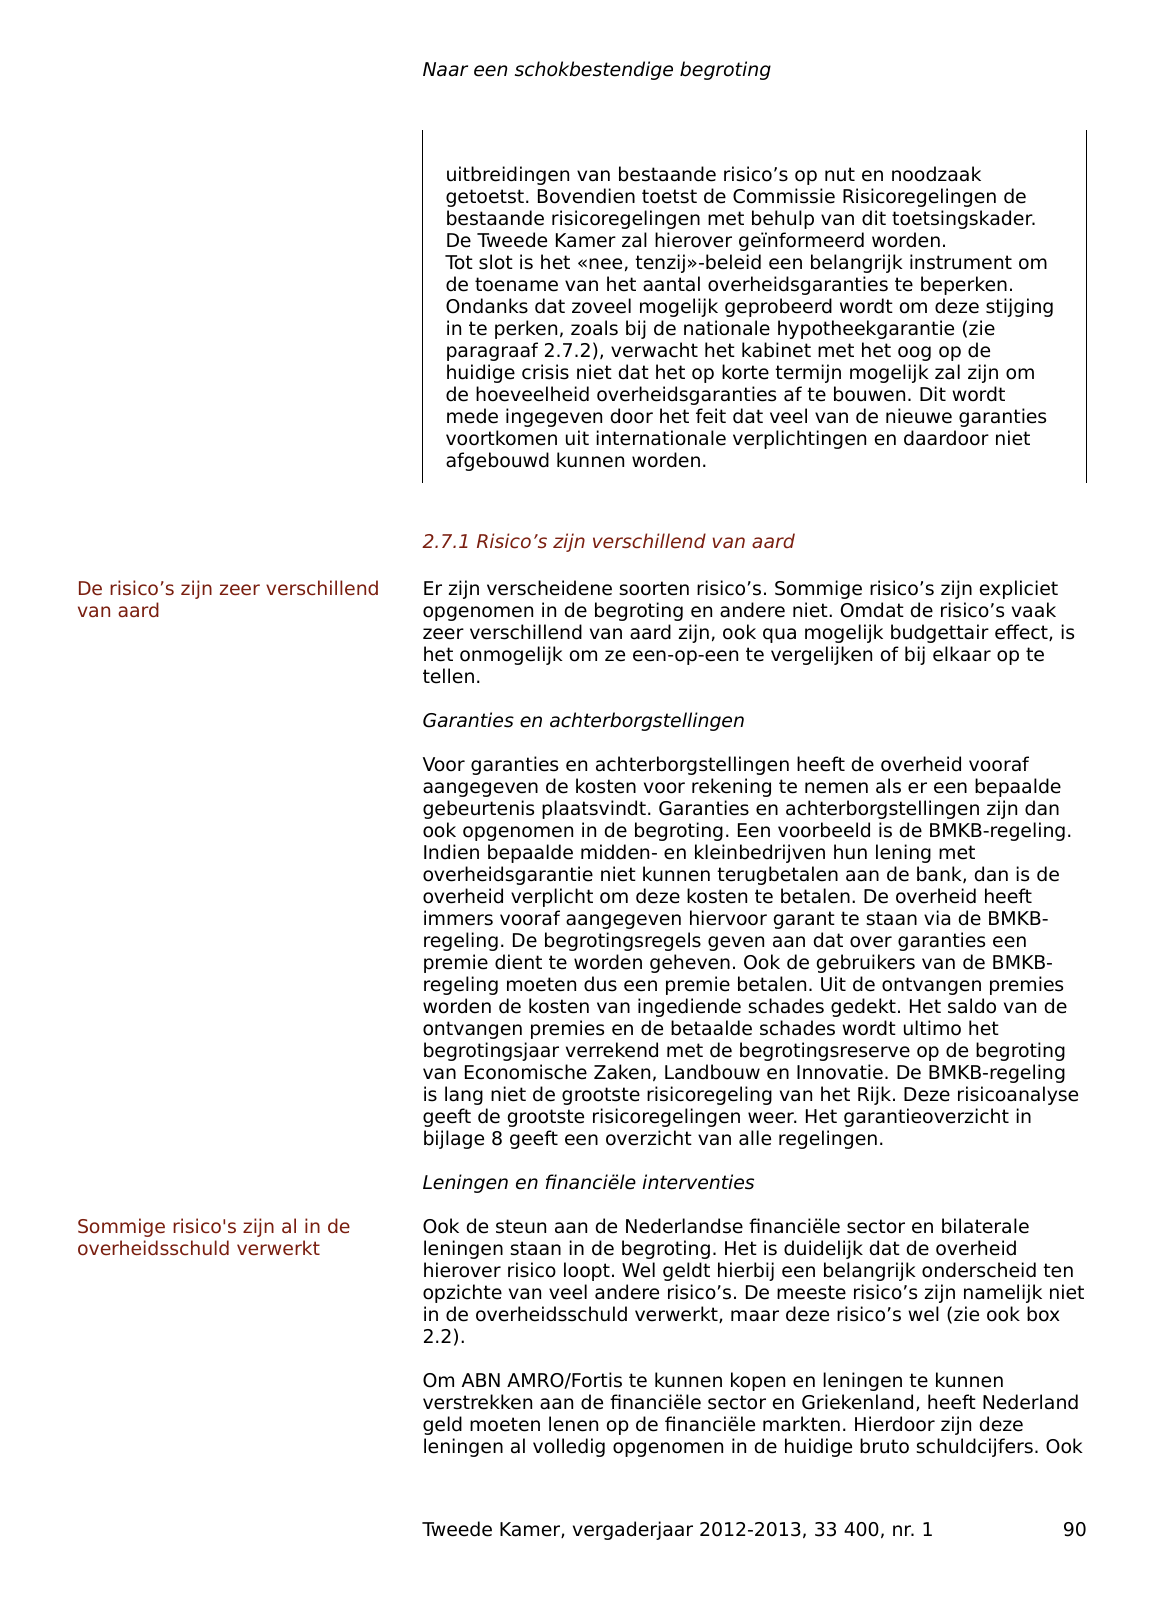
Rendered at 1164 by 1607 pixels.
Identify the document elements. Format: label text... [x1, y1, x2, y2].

subtitle Leningen en financiële interventies [422, 1172, 1087, 1194]
text Er zijn verscheidene soorten risico’s. Sommige risico’s zijn expliciet opgenomen in de begroting en andere niet. Omdat de risico’s vaak zeer verschillend van aard zijn, ook qua mogelijk budgettair effect, is het onmogelijk om ze een-op-een te vergelijken of bij elkaar op te tellen. [422, 578, 1087, 688]
text De risico’s zijn zeer verschillend van aard [77, 578, 399, 622]
text Ook de steun aan de Nederlandse financiële sector en bilaterale leningen staan in de begroting. Het is duidelijk dat de overheid hierover risico loopt. Wel geldt hierbij een belangrijk onderscheid ten opzichte van veel andere risico’s. De meeste risico’s zijn namelijk niet in de overheidsschuld verwerkt, maar deze risico’s wel (zie ook box 2.2). [422, 1216, 1087, 1348]
subtitle Garanties en achterborgstellingen [422, 710, 1087, 732]
text Voor garanties en achterborgstellingen heeft de overheid vooraf aangegeven de kosten voor rekening te nemen als er een bepaalde gebeurtenis plaatsvindt. Garanties en achterborgstellingen zijn dan ook opgenomen in de begroting. Een voorbeeld is de BMKB-regeling. Indien bepaalde midden- en kleinbedrijven hun lening met overheidsgarantie niet kunnen terugbetalen aan de bank, dan is de overheid verplicht om deze kosten te betalen. De overheid heeft immers vooraf aangegeven hiervoor garant te staan via de BMKB-regeling. De begrotingsregels geven aan dat over garanties een premie dient te worden geheven. Ook de gebruikers van de BMKB-regeling moeten dus een premie betalen. Uit de ontvangen premies worden de kosten van ingediende schades gedekt. Het saldo van de ontvangen premies en de betaalde schades wordt ultimo het begrotingsjaar verrekend met de begrotingsreserve op de begroting van Economische Zaken, Landbouw en Innovatie. De BMKB-regeling is lang niet de grootste risicoregeling van het Rijk. Deze risicoanalyse geeft de grootste risicoregelingen weer. Het garantieoverzicht in bijlage 8 geeft een overzicht van alle regelingen. [422, 754, 1087, 1150]
subtitle 2.7.1 Risico’s zijn verschillend van aard [422, 531, 1087, 553]
text Sommige risico's zijn al in de overheidsschuld verwerkt [77, 1216, 399, 1260]
table_header uitbreidingen van bestaande risico’s op nut en noodzaak getoetst. Bovendien toetst de Commissie Risicoregelingen de bestaande risicoregelingen met behulp van dit toetsingskader. De Tweede Kamer zal hierover geïnformeerd worden. Tot slot is het «nee, tenzij»-beleid een belangrijk instrument om de toename van het aantal overheidsgaranties te beperken. Ondanks dat zoveel mogelijk geprobeerd wordt om deze stijging in te perken, zoals bij de nationale hypotheekgarantie (zie paragraaf 2.7.2), verwacht het kabinet met het oog op de huidige crisis niet dat het op korte termijn mogelijk zal zijn om de hoeveelheid overheidsgaranties af te bouwen. Dit wordt mede ingegeven door het feit dat veel van de nieuwe garanties voortkomen uit internationale verplichtingen en daardoor niet afgebouwd kunnen worden. [423, 130, 1086, 483]
text Om ABN AMRO/Fortis te kunnen kopen en leningen te kunnen verstrekken aan de financiële sector en Griekenland, heeft Nederland geld moeten lenen op de financiële markten. Hierdoor zijn deze leningen al volledig opgenomen in de huidige bruto schuldcijfers. Ook [422, 1370, 1087, 1458]
